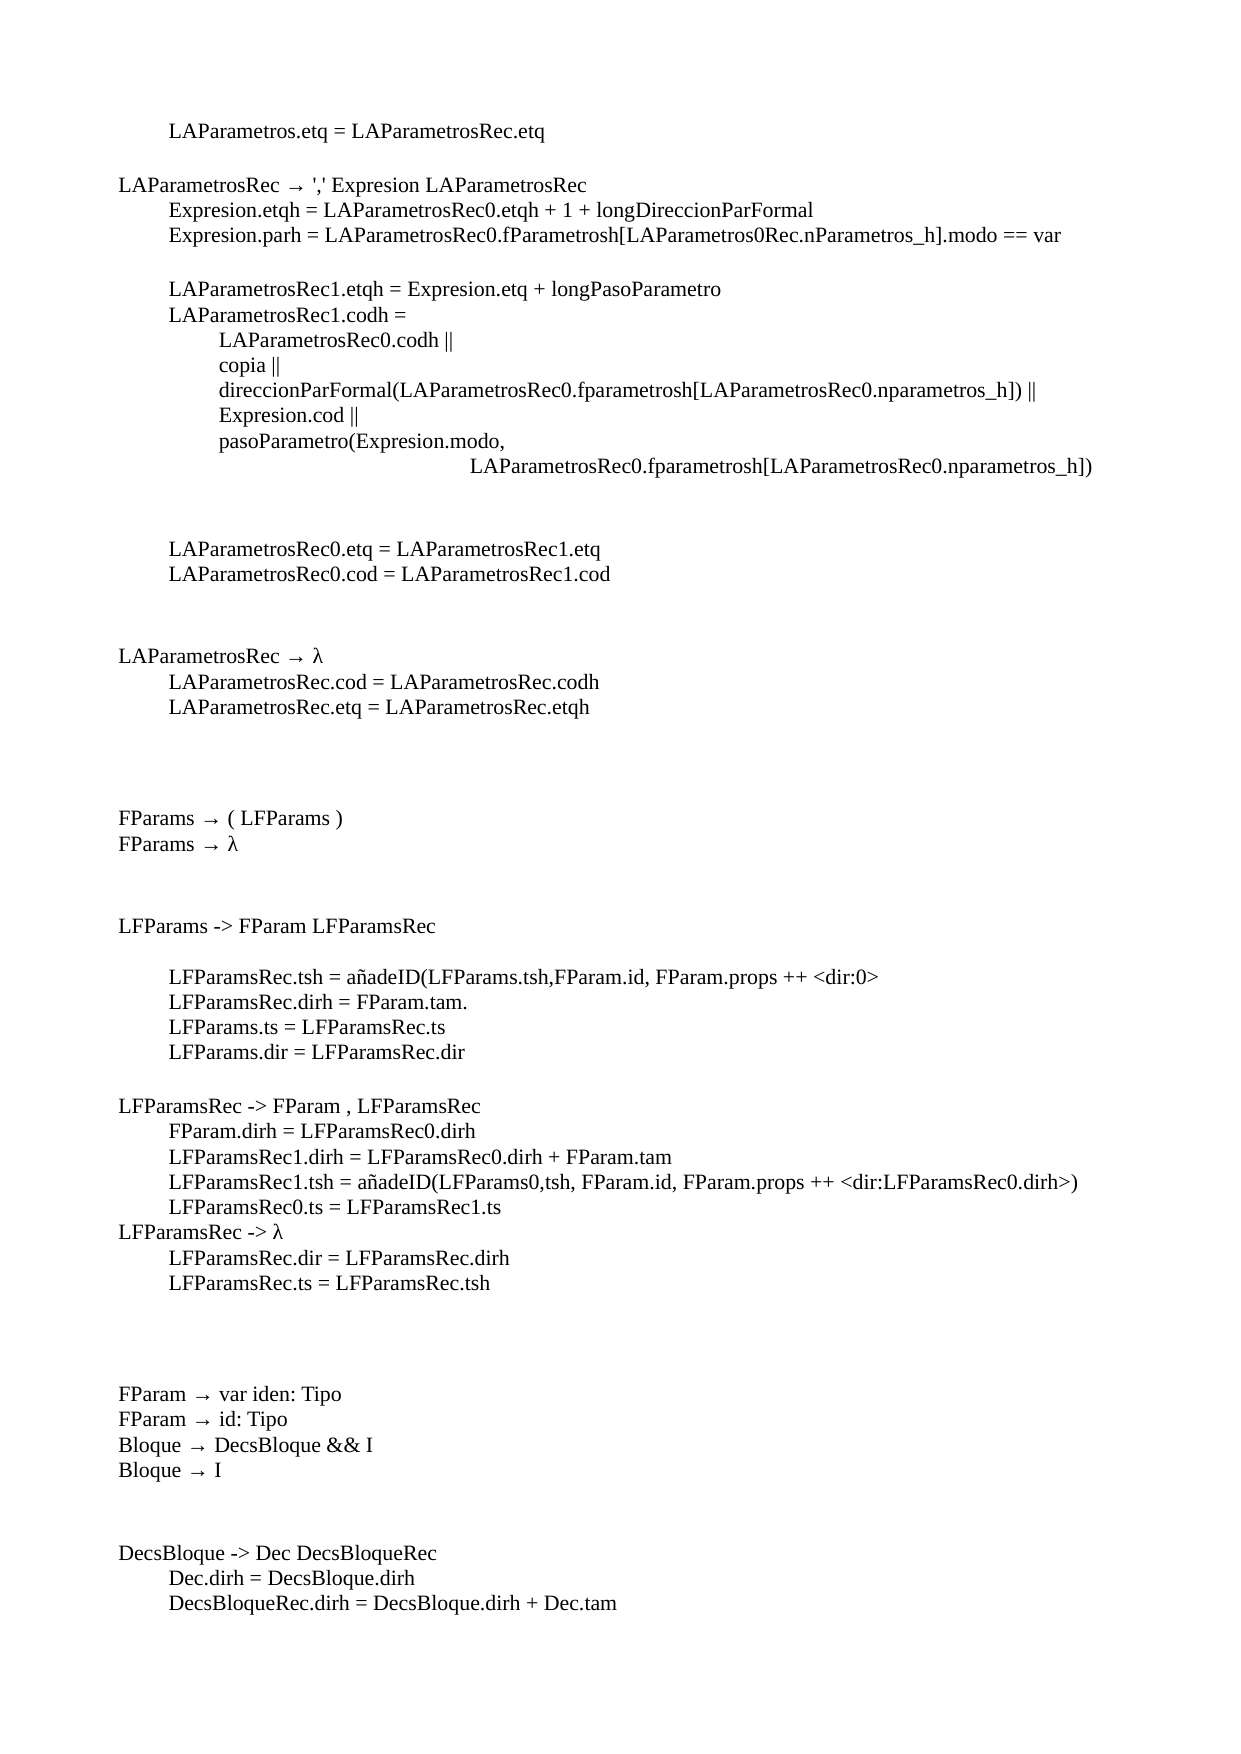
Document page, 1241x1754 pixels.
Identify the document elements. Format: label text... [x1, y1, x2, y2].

text pasoParametro(Expresion.modo, LAParametrosRec0.fparametrosh[LAParametrosRec0.nparametros_h]) [118, 428, 1122, 478]
text DecsBloque -> Dec DecsBloqueRec [118, 1539, 1122, 1565]
text Bloque → DecsBloque && I [118, 1432, 1122, 1457]
text LFParams.dir = LFParamsRec.dir [118, 1039, 1122, 1064]
text copia || [118, 352, 1122, 377]
text LFParamsRec -> λ [118, 1219, 1122, 1244]
text FParams → λ [118, 831, 1122, 856]
text Expresion.cod || [118, 402, 1122, 428]
text LAParametros.etq = LAParametrosRec.etq [118, 118, 1122, 143]
text FParam → var iden: Tipo [118, 1381, 1122, 1406]
text Expresion.parh = LAParametrosRec0.fParametrosh[LAParametros0Rec.nParametros_h].modo == var [118, 222, 1122, 248]
text LAParametrosRec.cod = LAParametrosRec.codh [118, 669, 1122, 694]
text direccionParFormal(LAParametrosRec0.fparametrosh[LAParametrosRec0.nparametros_h]) || [118, 377, 1122, 402]
text FParams → ( LFParams ) [118, 805, 1122, 831]
text LFParamsRec.dir = LFParamsRec.dirh [118, 1244, 1122, 1270]
text LFParamsRec1.tsh = añadeID(LFParams0,tsh, FParam.id, FParam.props ++ <dir:LFParamsRec0.dirh>) [118, 1169, 1122, 1194]
text LFParamsRec -> FParam , LFParamsRec [118, 1093, 1122, 1118]
text LFParamsRec.ts = LFParamsRec.tsh [118, 1270, 1122, 1295]
text Dec.dirh = DecsBloque.dirh [118, 1565, 1122, 1590]
text LAParametrosRec.etq = LAParametrosRec.etqh [118, 694, 1122, 719]
text LFParamsRec.tsh = añadeID(LFParams.tsh,FParam.id, FParam.props ++ <dir:0> [118, 964, 1122, 989]
text DecsBloqueRec.dirh = DecsBloque.dirh + Dec.tam [118, 1590, 1122, 1615]
text LAParametrosRec0.etq = LAParametrosRec1.etq [118, 536, 1122, 561]
text LFParamsRec.dirh = FParam.tam. [118, 989, 1122, 1014]
text LAParametrosRec → λ [118, 643, 1122, 669]
text LAParametrosRec1.etqh = Expresion.etq + longPasoParametro [118, 276, 1122, 302]
text LFParams.ts = LFParamsRec.ts [118, 1014, 1122, 1039]
text Bloque → I [118, 1457, 1122, 1482]
text FParam.dirh = LFParamsRec0.dirh [118, 1118, 1122, 1144]
text FParam → id: Tipo [118, 1406, 1122, 1432]
text LAParametrosRec1.codh = [118, 302, 1122, 327]
text Expresion.etqh = LAParametrosRec0.etqh + 1 + longDireccionParFormal [118, 197, 1122, 222]
text LFParams -> FParam LFParamsRec [118, 913, 1122, 938]
text LAParametrosRec → ',' Expresion LAParametrosRec [118, 172, 1122, 197]
text LFParamsRec0.ts = LFParamsRec1.ts [118, 1194, 1122, 1219]
text LFParamsRec1.dirh = LFParamsRec0.dirh + FParam.tam [118, 1144, 1122, 1169]
text LAParametrosRec0.codh || [118, 327, 1122, 352]
text LAParametrosRec0.cod = LAParametrosRec1.cod [118, 561, 1122, 586]
